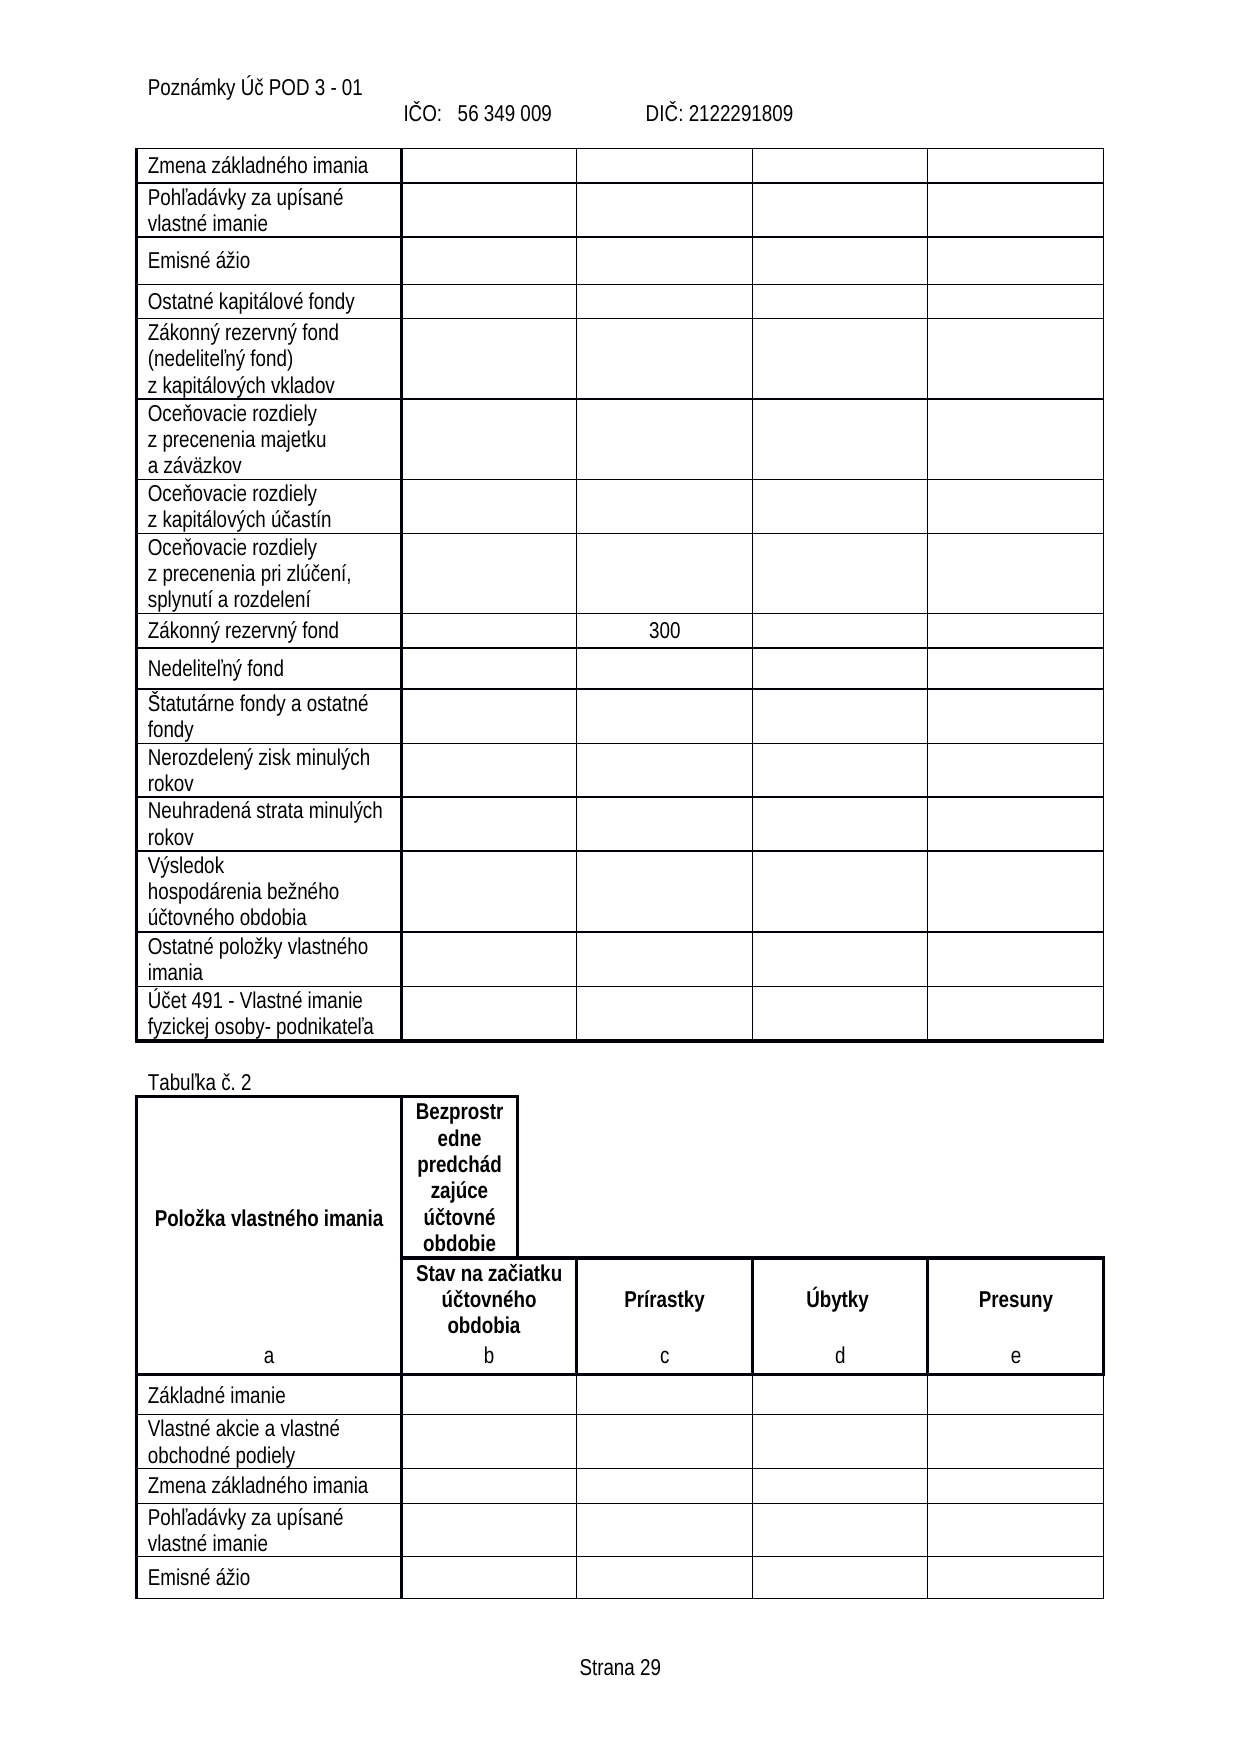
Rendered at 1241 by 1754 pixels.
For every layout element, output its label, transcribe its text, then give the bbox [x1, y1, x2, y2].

table_cell [577, 149, 752, 182]
table_cell Štatutárne fondy a ostatné fondy [138, 690, 400, 743]
table_cell [928, 285, 1103, 318]
table_cell [753, 987, 927, 1039]
table_cell Ostatné kapitálové fondy [138, 285, 400, 318]
table_cell d [754, 1339, 926, 1373]
table_cell [753, 1469, 927, 1502]
table_cell [577, 534, 752, 613]
table_cell Zákonný rezervný fond [138, 614, 400, 647]
table_cell Oceňovacie rozdiely z precenenia majetku a záväzkov [138, 400, 400, 479]
table_cell Stav na začiatku účtovného obdobia [403, 1260, 575, 1338]
text Tabuľka č. 2 [148, 1069, 1092, 1095]
table_cell [753, 238, 927, 284]
table_cell Oceňovacie rozdiely z precenenia pri zlúčení, splynutí a rozdelení [138, 534, 400, 613]
table_cell b [403, 1339, 575, 1373]
table_cell [753, 149, 927, 182]
table_cell Neuhradená strata minulých rokov [138, 798, 400, 850]
table_cell Vlastné akcie a vlastné obchodné podiely [138, 1415, 400, 1468]
table_cell [577, 285, 752, 318]
table_cell [403, 238, 576, 284]
table_cell [753, 285, 927, 318]
table_cell [928, 852, 1103, 931]
table_cell [577, 852, 752, 931]
table_cell [577, 1504, 752, 1556]
table_cell [403, 1469, 576, 1502]
table_cell [928, 614, 1103, 647]
table_cell [928, 400, 1103, 479]
table_cell [928, 1557, 1103, 1597]
table_cell [928, 184, 1103, 236]
table_cell [928, 1415, 1103, 1468]
table_cell Základné imanie [138, 1376, 400, 1414]
table_cell [928, 798, 1103, 850]
table_cell [753, 852, 927, 931]
table_cell [403, 1376, 576, 1414]
table_cell [928, 690, 1103, 743]
table_header Bezprostredne predchádzajúce účtovné obdobie [403, 1098, 516, 1256]
table_cell [403, 649, 576, 688]
table_cell [577, 690, 752, 743]
table_cell Ostatné položky vlastného imania [138, 933, 400, 986]
table_cell Emisné ážio [138, 1557, 400, 1597]
table_cell c [578, 1339, 751, 1373]
table_cell [577, 400, 752, 479]
table_cell [753, 690, 927, 743]
table_cell [577, 987, 752, 1039]
table_cell [928, 933, 1103, 986]
table_cell [928, 319, 1103, 398]
table_cell Účet 491 - Vlastné imanie fyzickej osoby- podnikateľa [138, 987, 400, 1039]
table_cell [753, 1415, 927, 1468]
table_cell [577, 184, 752, 236]
table_cell [577, 480, 752, 532]
table_cell [753, 744, 927, 796]
table_cell [753, 649, 927, 688]
table_cell [753, 614, 927, 647]
table_cell Pohľadávky za upísané vlastné imanie [138, 1504, 400, 1556]
table_cell [928, 1376, 1103, 1414]
table_cell [928, 238, 1103, 284]
table_cell Úbytky [754, 1260, 926, 1338]
table_cell [403, 1557, 576, 1597]
table_cell [577, 1557, 752, 1597]
table_cell [577, 649, 752, 688]
table_cell [753, 400, 927, 479]
table_cell [928, 1469, 1103, 1502]
table_cell [403, 690, 576, 743]
table_cell Zmena základného imania [138, 149, 400, 182]
table_cell [753, 480, 927, 532]
table_cell 300 [577, 614, 752, 647]
table_cell [403, 1504, 576, 1556]
table_cell [403, 614, 576, 647]
table_cell [928, 744, 1103, 796]
table_cell Oceňovacie rozdiely z kapitálových účastín [138, 480, 400, 532]
table_cell [753, 1376, 927, 1414]
table_cell [403, 184, 576, 236]
table_cell [753, 184, 927, 236]
table_cell [928, 480, 1103, 532]
table_cell [577, 933, 752, 986]
table_cell [403, 400, 576, 479]
table_cell Zmena základného imania [138, 1469, 400, 1502]
table_cell [403, 1415, 576, 1468]
table_cell [403, 534, 576, 613]
table_header Položka vlastného imania [138, 1098, 400, 1338]
table_cell Výsledok hospodárenia bežného účtovného obdobia [138, 852, 400, 931]
table_cell [403, 480, 576, 532]
table_cell Nerozdelený zisk minulých rokov [138, 744, 400, 796]
table_cell Nedeliteľný fond [138, 649, 400, 688]
table_cell [577, 238, 752, 284]
table_cell Pohľadávky za upísané vlastné imanie [138, 184, 400, 236]
table_cell [403, 933, 576, 986]
table_cell [753, 933, 927, 986]
table_cell [403, 285, 576, 318]
table_cell [577, 798, 752, 850]
table_cell [577, 744, 752, 796]
table_cell [403, 319, 576, 398]
table_cell [577, 1469, 752, 1502]
table_cell [753, 1557, 927, 1597]
table_cell [928, 534, 1103, 613]
table_cell [403, 744, 576, 796]
table_cell [753, 534, 927, 613]
table_cell [403, 852, 576, 931]
table_cell [577, 319, 752, 398]
table_cell [928, 649, 1103, 688]
table_cell [928, 987, 1103, 1039]
table_cell [577, 1376, 752, 1414]
table_cell Presuny [929, 1260, 1102, 1338]
table_cell [928, 1504, 1103, 1556]
table_cell Emisné ážio [138, 238, 400, 284]
table_cell [403, 149, 576, 182]
table_cell [753, 798, 927, 850]
table_cell [753, 1504, 927, 1556]
table_cell Prírastky [578, 1260, 751, 1338]
table_cell a [138, 1339, 400, 1373]
table_cell e [929, 1339, 1102, 1373]
table_cell Zákonný rezervný fond (nedeliteľný fond) z kapitálových vkladov [138, 319, 400, 398]
table_cell [928, 149, 1103, 182]
table_cell [403, 798, 576, 850]
table_cell [403, 987, 576, 1039]
table_cell [577, 1415, 752, 1468]
table_cell [753, 319, 927, 398]
